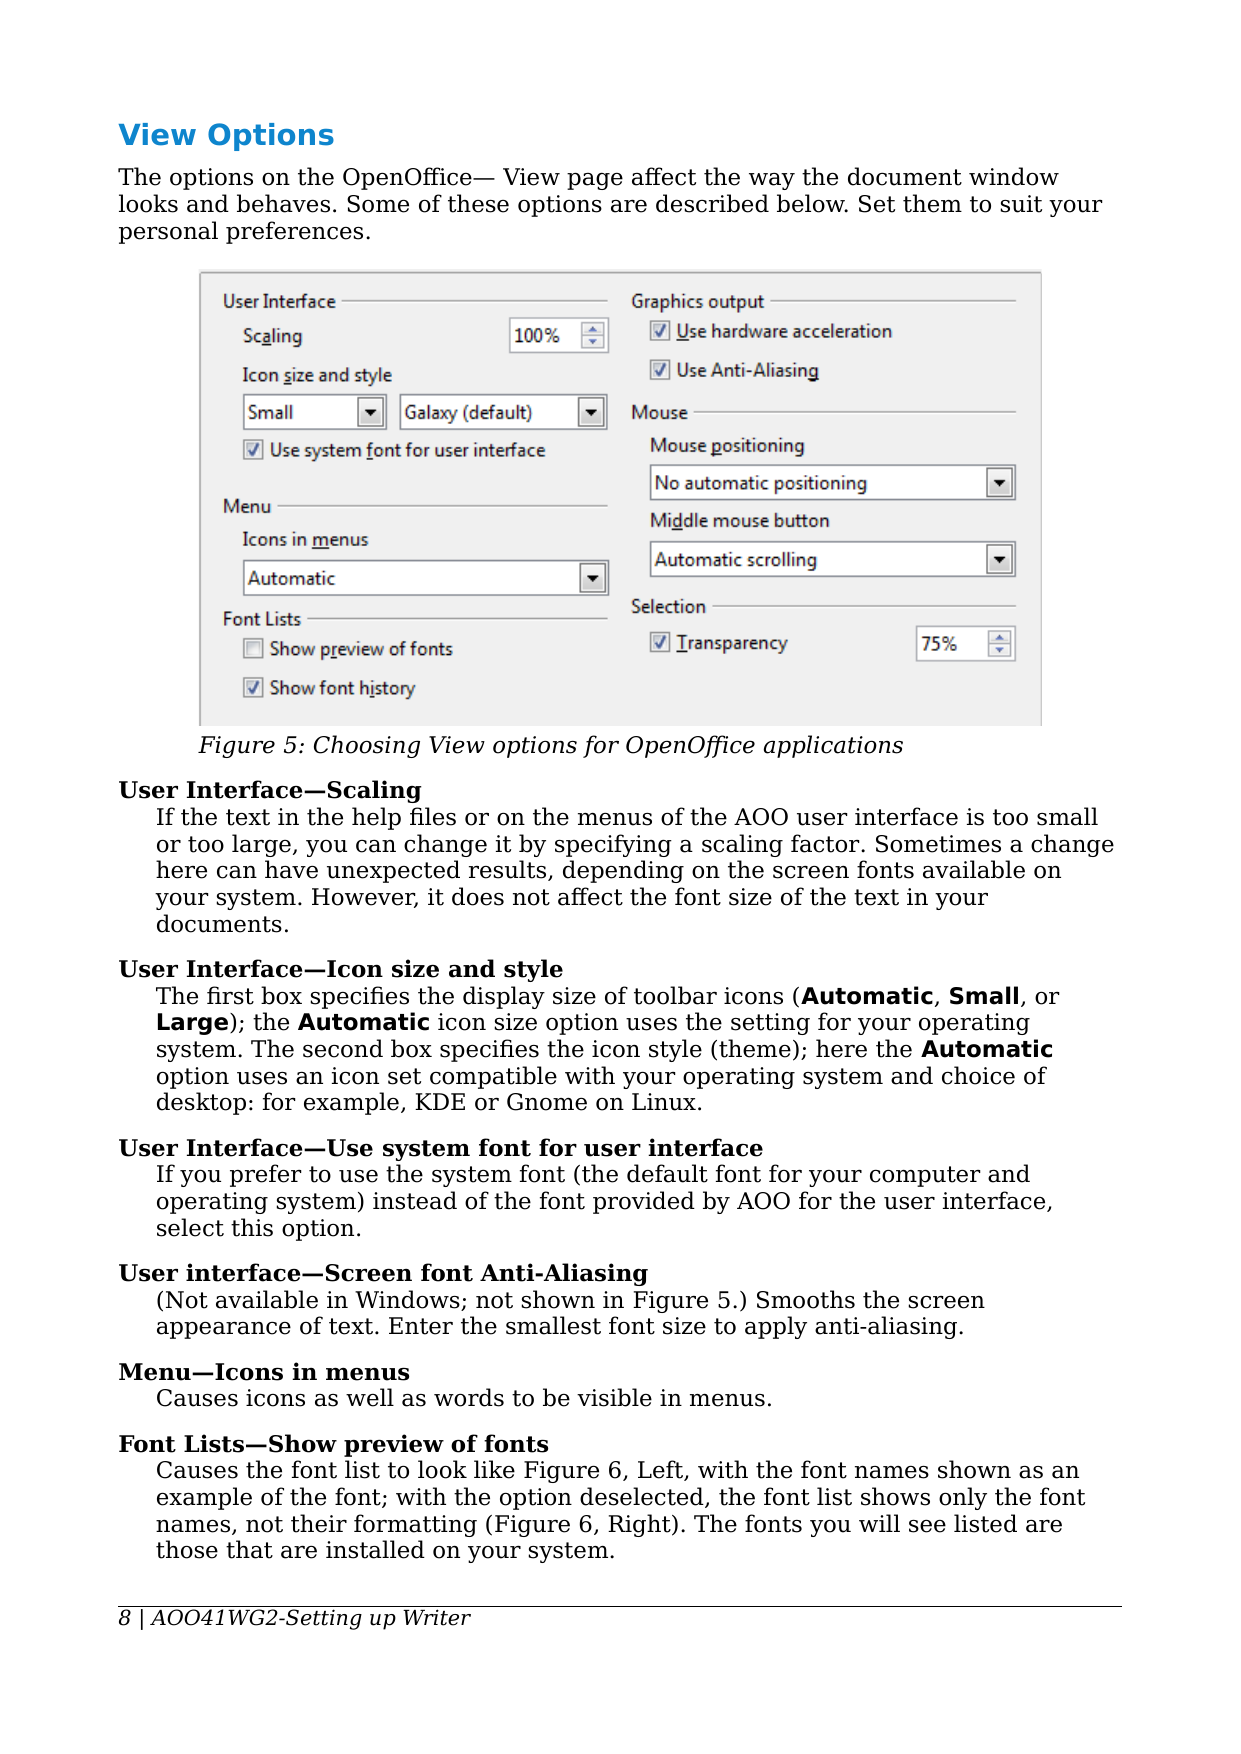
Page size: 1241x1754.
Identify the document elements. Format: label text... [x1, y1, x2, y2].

text Causes icons as well as words to be visible in menus. [156, 1385, 1122, 1412]
text If the text in the help files or on the menus of the AOO user interface is too small or too large, you can change it by specifying a scaling factor. Sometimes a change here can have unexpected results, depending on the screen fonts available on your system. However, it does not affect the font size of the text in your documents. [156, 804, 1122, 937]
text Menu—Icons in menus [118, 1358, 1122, 1385]
text User interface—Screen font Anti-Aliasing [118, 1260, 1122, 1287]
text If you prefer to use the system font (the default font for your computer and operating system) instead of the font provided by AOO for the user interface, select this option. [156, 1161, 1122, 1241]
text (Not available in Windows; not shown in Figure 5.) Smooths the screen appearance of text. Enter the smallest font size to apply anti-aliasing. [156, 1287, 1122, 1340]
text The options on the OpenOffice— View page affect the way the document window looks and behaves. Some of these options are described below. Set them to suit your personal preferences. [118, 164, 1122, 244]
text The first box specifies the display size of toolbar icons (Automatic, Small, or Large); the Automatic icon size option uses the setting for your operating system. The second box specifies the icon style (theme); here the Automatic option uses an icon set compatible with your operating system and choice of desktop: for example, KDE or Gnome on Linux. [156, 983, 1122, 1116]
picture [198, 269, 1042, 726]
text User Interface—Icon size and style [118, 956, 1122, 983]
text Causes the font list to look like Figure 6, Left, with the font names shown as an example of the font; with the option deselected, the font list shows only the font names, not their formatting (Figure 6, Right). The fonts you will see listed are those that are installed on your system. [156, 1457, 1122, 1564]
text User Interface—Use system font for user interface [118, 1134, 1122, 1161]
subtitle View Options [118, 118, 1122, 152]
text Font Lists—Show preview of fonts [118, 1431, 1122, 1457]
text Figure 5: Choosing View options for OpenOffice applications [198, 732, 1042, 759]
text User Interface—Scaling [118, 777, 1122, 804]
